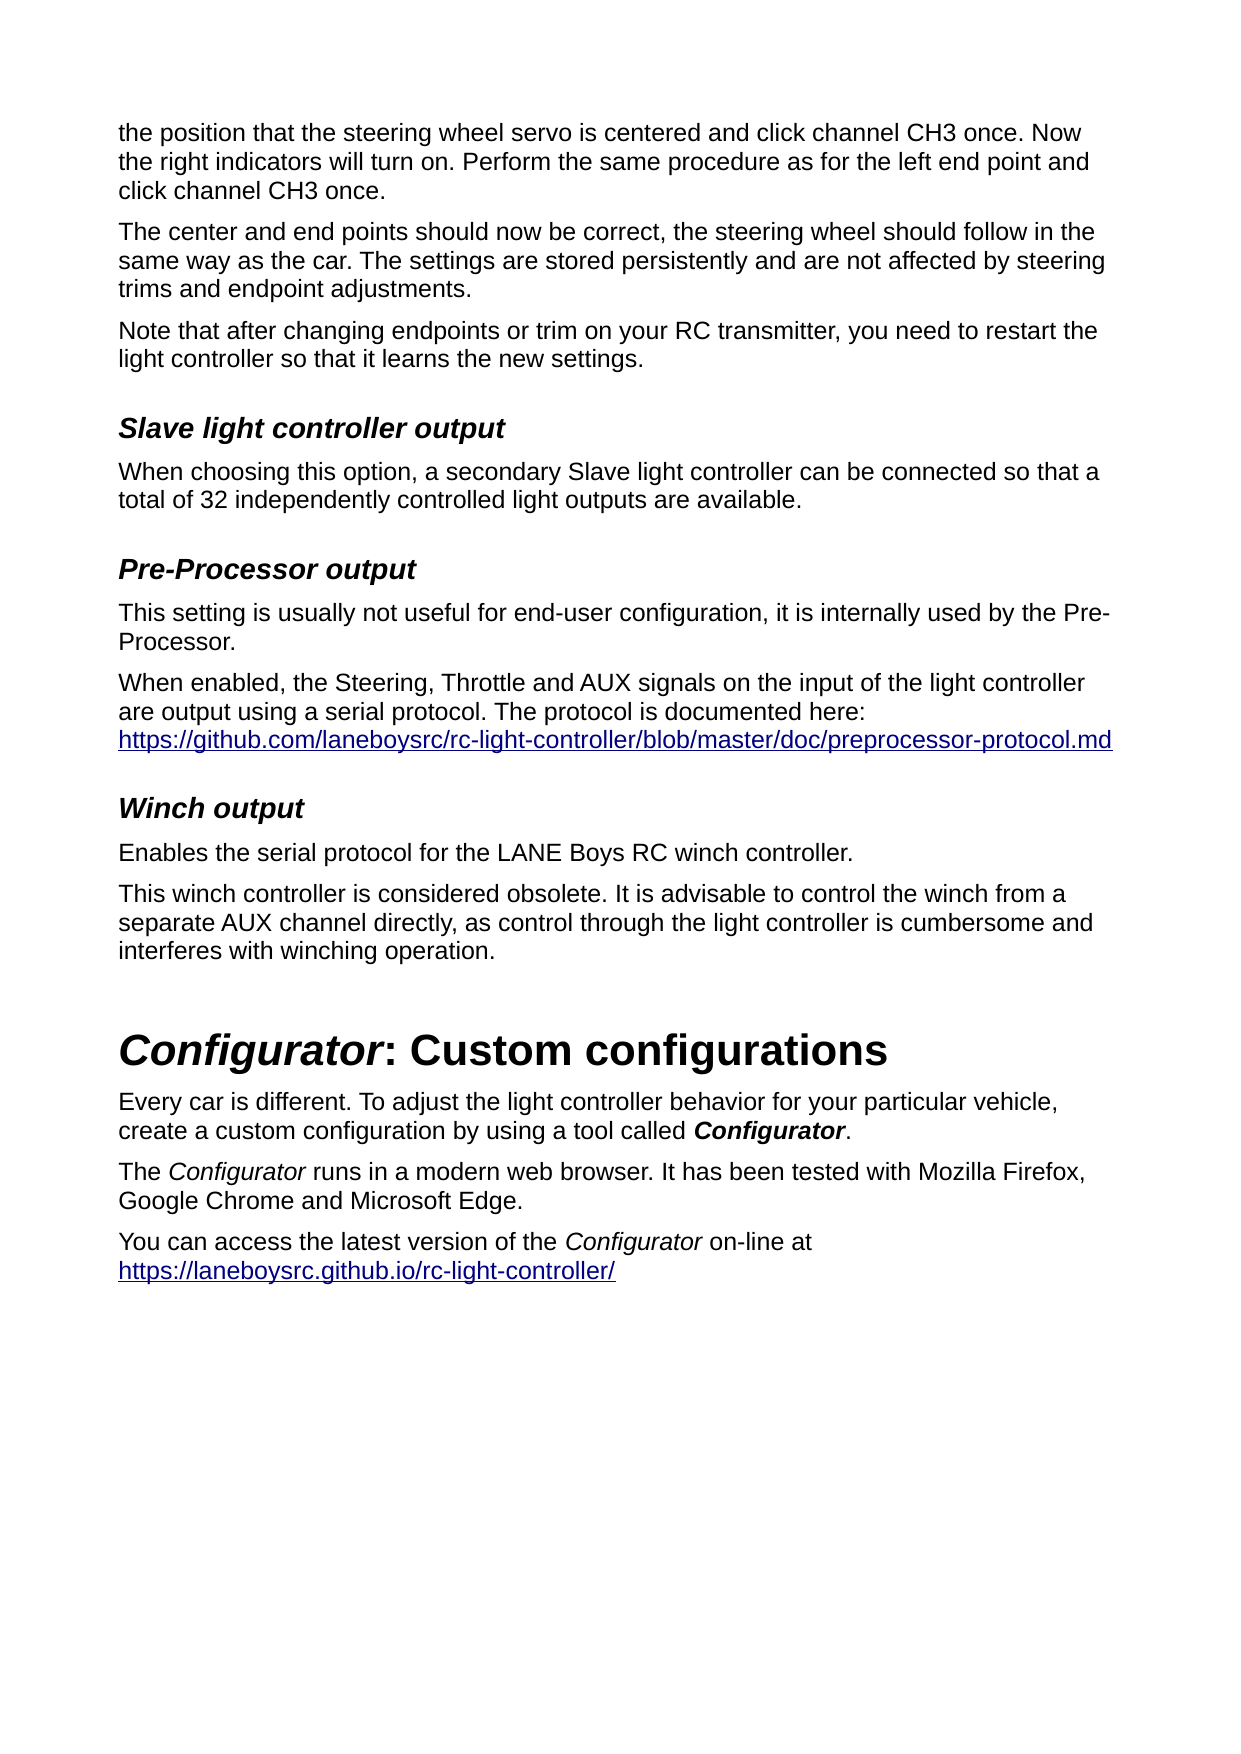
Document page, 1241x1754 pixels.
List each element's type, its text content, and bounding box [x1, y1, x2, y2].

text When choosing this option, a secondary Slave light controller can be connected so that a total of 32 independently controlled light outputs are available. [118, 457, 1122, 514]
text the position that the steering wheel servo is centered and click channel CH3 once. Now the right indicators will turn on. Perform the same procedure as for the left end point and click channel CH3 once. [118, 118, 1122, 204]
text You can access the latest version of the Configurator on-line at https://laneboysrc.github.io/rc-light-controller/ [118, 1227, 1122, 1284]
subtitle Slave light controller output [118, 411, 1122, 444]
text The center and end points should now be correct, the steering wheel should follow in the same way as the car. The settings are stored persistently and are not affected by steering trims and endpoint adjustments. [118, 217, 1122, 303]
subtitle Configurator: Custom configurations [118, 1025, 1122, 1075]
text Enables the serial protocol for the LANE Boys RC winch controller. [118, 837, 1122, 866]
subtitle Winch output [118, 791, 1122, 825]
text The Configurator runs in a modern web browser. It has been tested with Mozilla Firefox, Google Chrome and Microsoft Edge. [118, 1157, 1122, 1214]
text Every car is different. To adjust the light controller behavior for your particular vehicle, create a custom configuration by using a tool called Configurator. [118, 1087, 1122, 1144]
text This winch controller is considered obsolete. It is advisable to control the winch from a separate AUX channel directly, as control through the light controller is cumbersome and interferes with winching operation. [118, 879, 1122, 965]
text When enabled, the Steering, Throttle and AUX signals on the input of the light controller are output using a serial protocol. The protocol is documented here: https://github.com/laneboysrc/rc-light-controller/blob/master/doc/preprocessor-protocol.md [118, 668, 1122, 754]
text Note that after changing endpoints or trim on your RC transmitter, you need to restart the light controller so that it learns the new settings. [118, 316, 1122, 373]
text This setting is usually not useful for end-user configuration, it is internally used by the Pre-Processor. [118, 598, 1122, 655]
subtitle Pre-Processor output [118, 552, 1122, 585]
